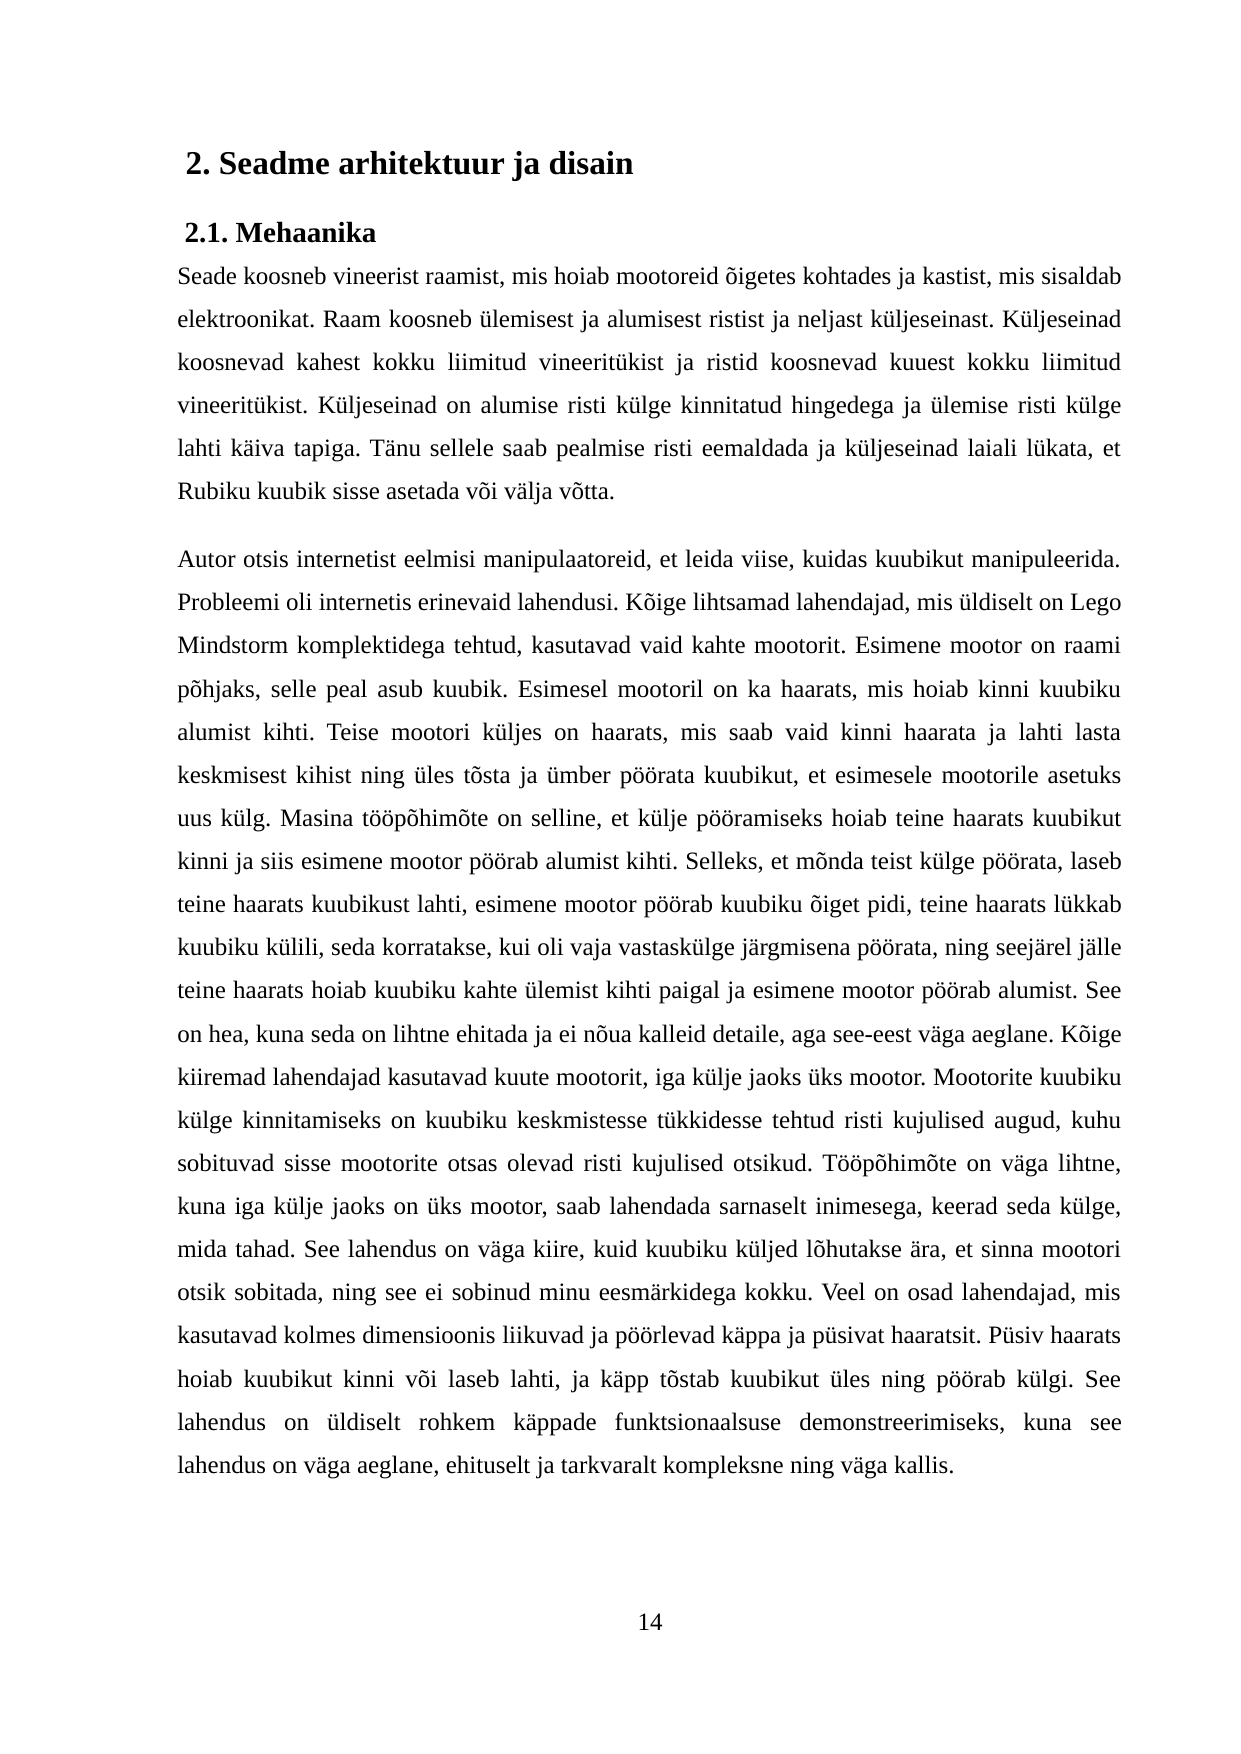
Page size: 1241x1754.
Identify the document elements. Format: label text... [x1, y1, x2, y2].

subtitle Mehaanika [177, 215, 1122, 248]
subtitle Seadme arhitektuur ja disain [177, 143, 1122, 181]
text Seade koosneb vineerist raamist, mis hoiab mootoreid õigetes kohtades ja kastist, mis sisaldab elektroonikat. Raam koosneb ülemisest ja alumisest ristist ja neljast küljeseinast. Küljeseinad koosnevad kahest kokku liimitud vineeritükist ja ristid koosnevad kuuest kokku liimitud vineeritükist. Küljeseinad on alumise risti külge kinnitatud hingedega ja ülemise risti külge lahti käiva tapiga. Tänu sellele saab pealmise risti eemaldada ja küljeseinad laiali lükata, et Rubiku kuubik sisse asetada või välja võtta. [177, 261, 1122, 505]
text Autor otsis internetist eelmisi manipulaatoreid, et leida viise, kuidas kuubikut manipuleerida. Probleemi oli internetis erinevaid lahendusi. Kõige lihtsamad lahendajad, mis üldiselt on Lego Mindstorm komplektidega tehtud, kasutavad vaid kahte mootorit. Esimene mootor on raami põhjaks, selle peal asub kuubik. Esimesel mootoril on ka haarats, mis hoiab kinni kuubiku alumist kihti. Teise mootori küljes on haarats, mis saab vaid kinni haarata ja lahti lasta keskmisest kihist ning üles tõsta ja ümber pöörata kuubikut, et esimesele mootorile asetuks uus külg. Masina tööpõhimõte on selline, et külje pööramiseks hoiab teine haarats kuubikut kinni ja siis esimene mootor pöörab alumist kihti. Selleks, et mõnda teist külge pöörata, laseb teine haarats kuubikust lahti, esimene mootor pöörab kuubiku õiget pidi, teine haarats lükkab kuubiku külili, seda korratakse, kui oli vaja vastaskülge järgmisena pöörata, ning seejärel jälle teine haarats hoiab kuubiku kahte ülemist kihti paigal ja esimene mootor pöörab alumist. See on hea, kuna seda on lihtne ehitada ja ei nõua kalleid detaile, aga see-eest väga aeglane. Kõige kiiremad lahendajad kasutavad kuute mootorit, iga külje jaoks üks mootor. Mootorite kuubiku külge kinnitamiseks on kuubiku keskmistesse tükkidesse tehtud risti kujulised augud, kuhu sobituvad sisse mootorite otsas olevad risti kujulised otsikud. Tööpõhimõte on väga lihtne, kuna iga külje jaoks on üks mootor, saab lahendada sarnaselt inimesega, keerad seda külge, mida tahad. See lahendus on väga kiire, kuid kuubiku küljed lõhutakse ära, et sinna mootori otsik sobitada, ning see ei sobinud minu eesmärkidega kokku. Veel on osad lahendajad, mis kasutavad kolmes dimensioonis liikuvad ja pöörlevad käppa ja püsivat haaratsit. Püsiv haarats hoiab kuubikut kinni või laseb lahti, ja käpp tõstab kuubikut üles ning pöörab külgi. See lahendus on üldiselt rohkem käppade funktsionaalsuse demonstreerimiseks, kuna see lahendus on väga aeglane, ehituselt ja tarkvaralt kompleksne ning väga kallis. [177, 544, 1122, 1479]
